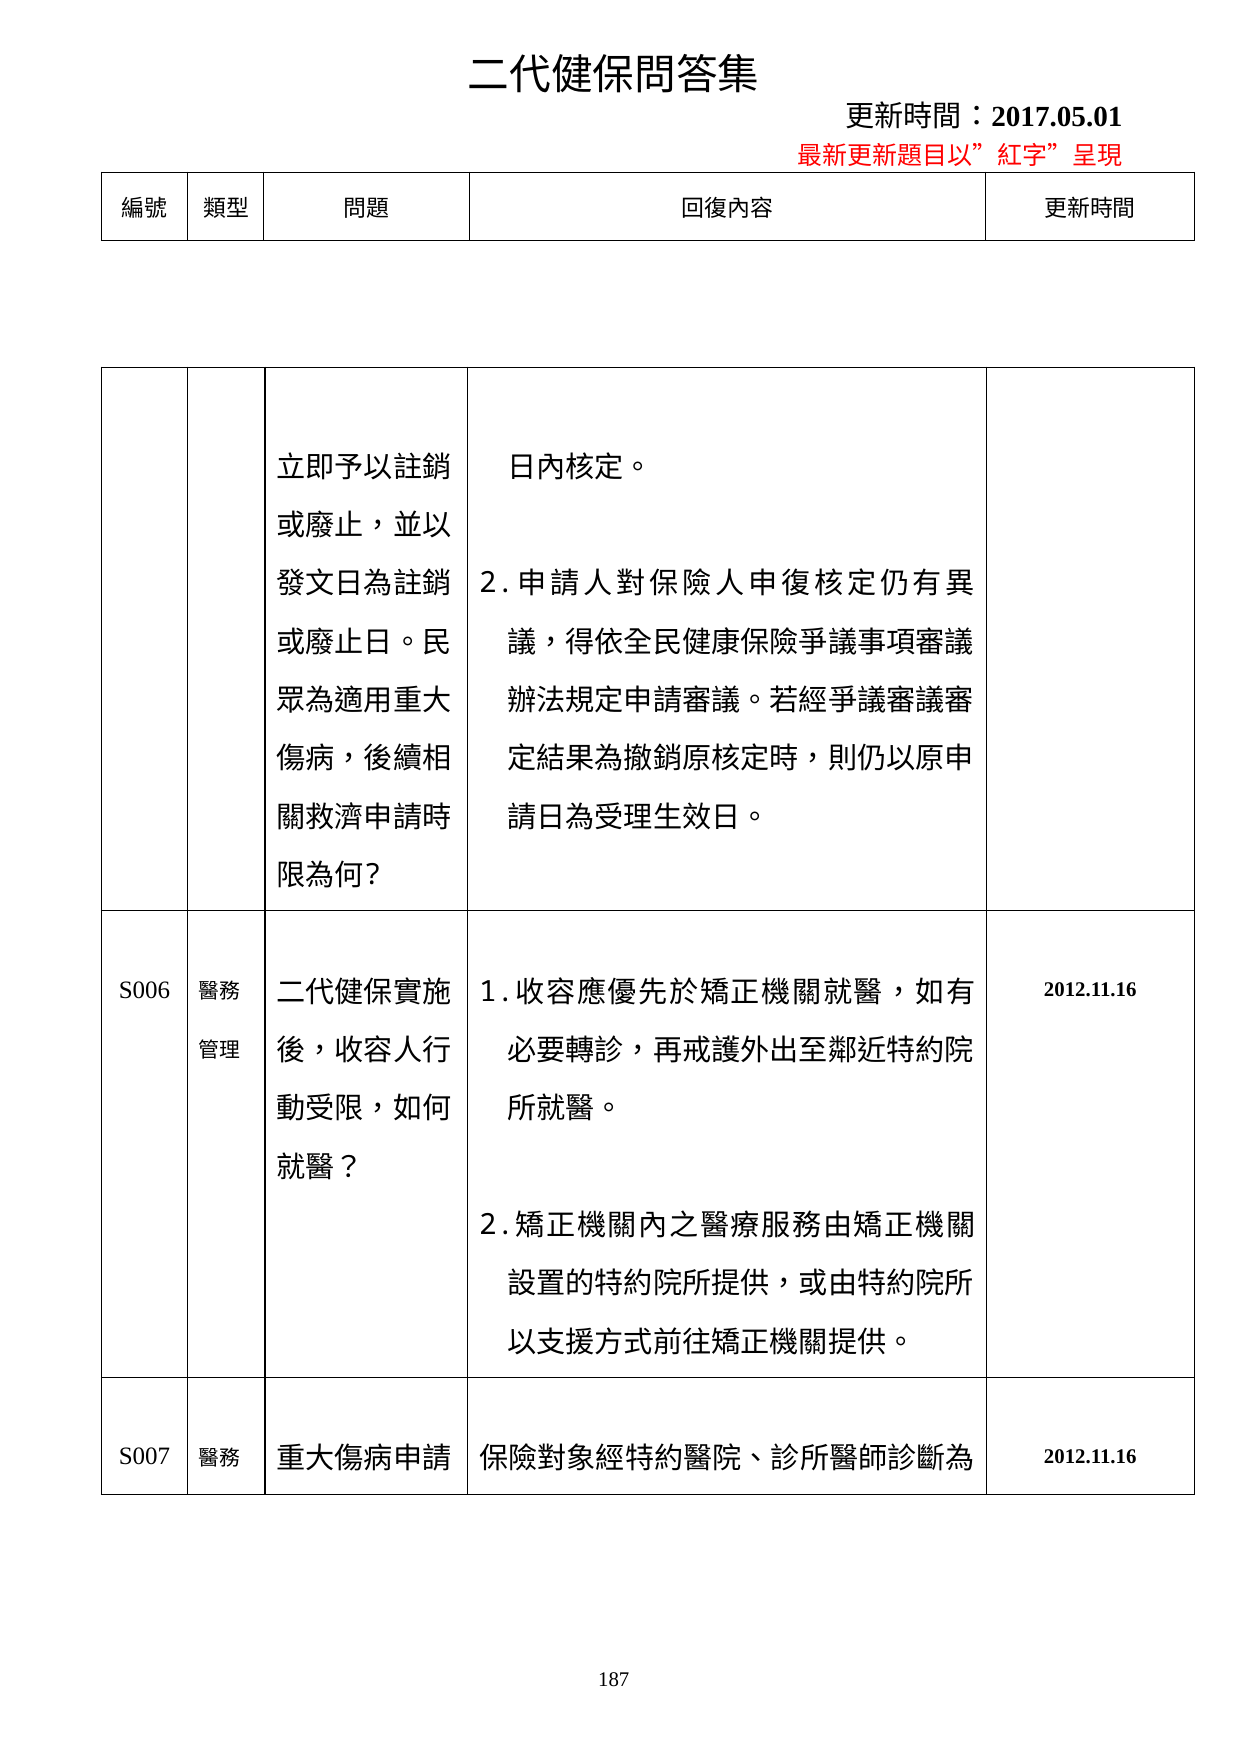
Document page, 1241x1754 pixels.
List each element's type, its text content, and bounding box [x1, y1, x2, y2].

table_cell S006 [102, 911, 187, 1377]
table_cell 重大傷病申請 [266, 1378, 467, 1494]
table_cell 二代健保實施後，收容人行動受限，如何就醫？ [266, 911, 467, 1377]
table_cell 立即予以註銷或廢止，並以發文日為註銷或廢止日。民眾為適用重大傷病，後續相關救濟申請時限為何? [266, 368, 467, 910]
table_cell 2012.11.16 [987, 911, 1194, 1377]
table_cell 醫務管理 [188, 911, 264, 1377]
table_cell 1.收容應優先於矯正機關就醫，如有必要轉診，再戒護外出至鄰近特約院所就醫。 2.矯正機關內之醫療服務由矯正機關設置的特約院所提供，或由特約院所以支援方式前往矯正機關提供。 [468, 911, 986, 1377]
table_cell [987, 368, 1194, 910]
table_cell S007 [102, 1378, 187, 1494]
table_cell [188, 368, 264, 910]
table_cell 醫務 [188, 1378, 264, 1494]
table_cell [102, 368, 187, 910]
table_cell 保險對象經特約醫院、診所醫師診斷為 [468, 1378, 986, 1494]
table_cell 2012.11.16 [987, 1378, 1194, 1494]
table_cell 日內核定。 2.申請人對保險人申復核定仍有異議，得依全民健康保險爭議事項審議辦法規定申請審議。若經爭議審議審定結果為撤銷原核定時，則仍以原申請日為受理生效日。 [468, 368, 986, 910]
